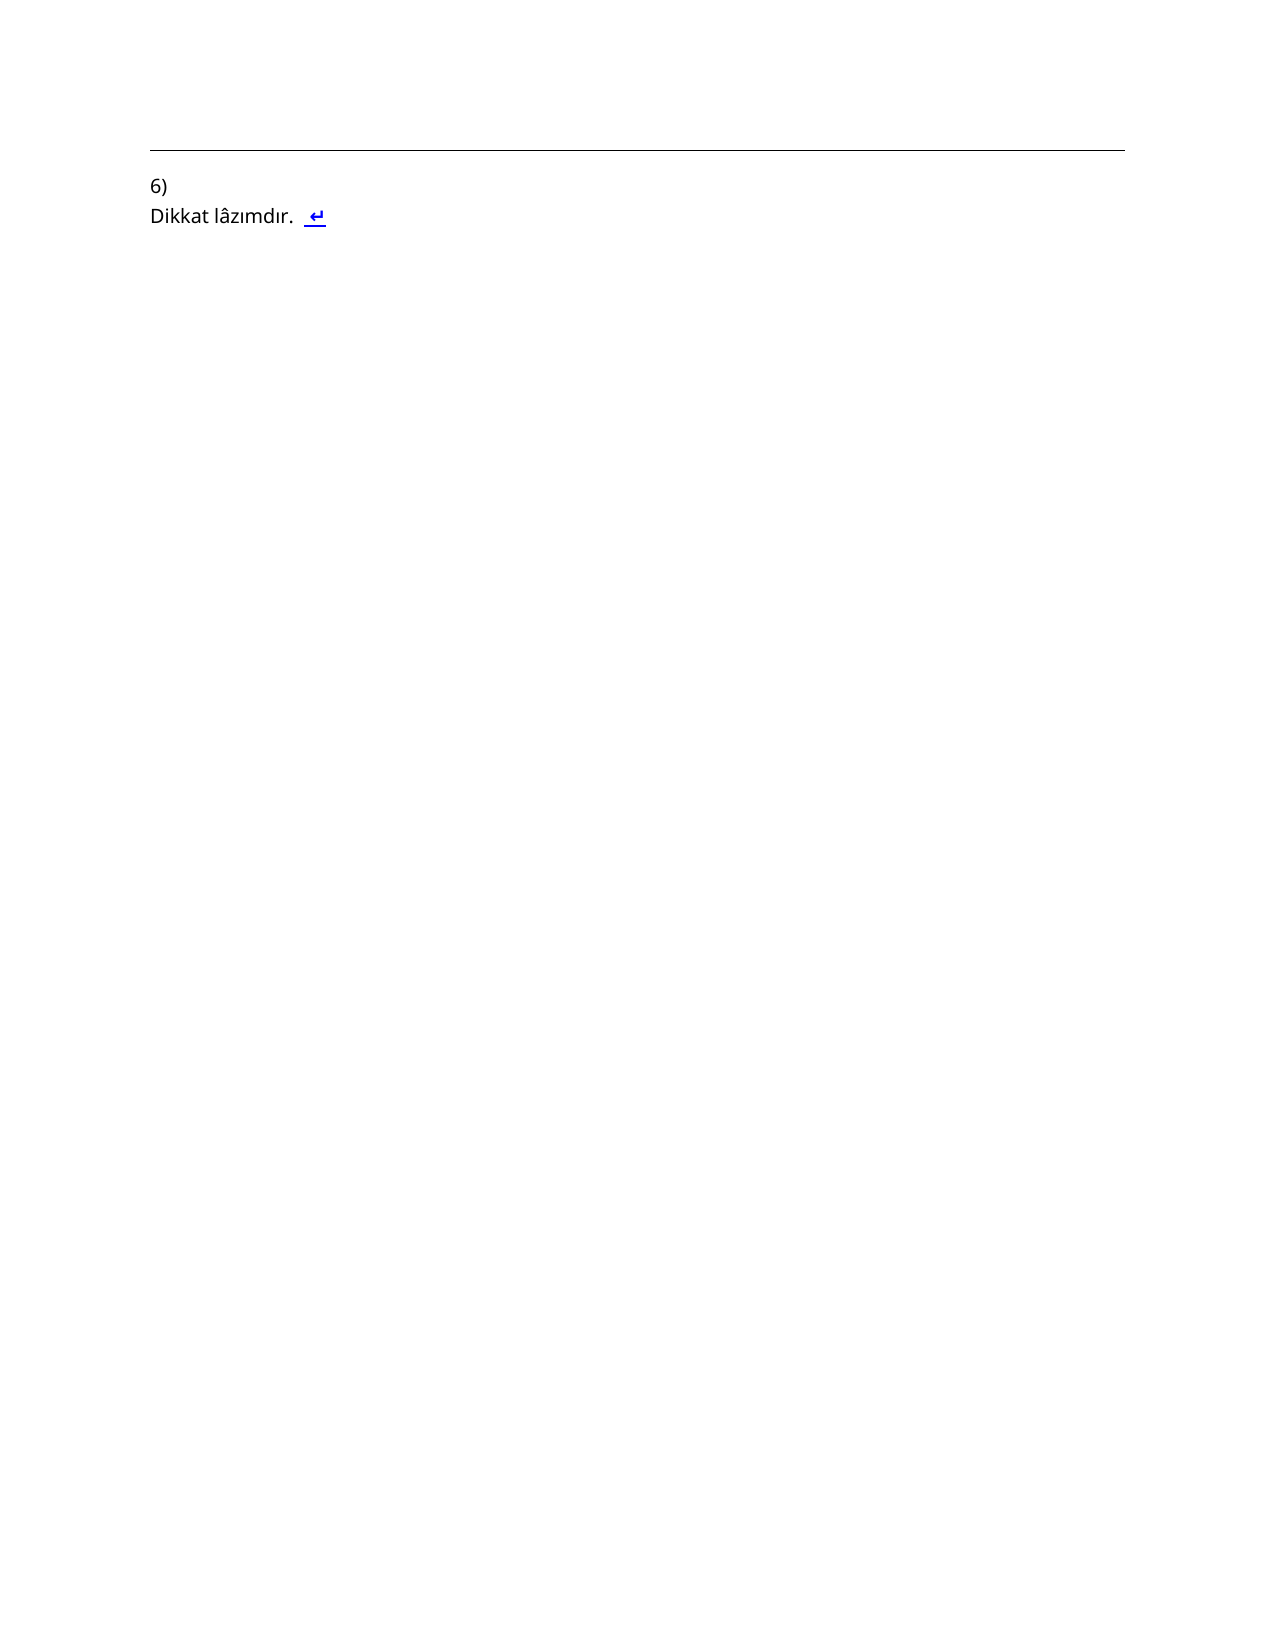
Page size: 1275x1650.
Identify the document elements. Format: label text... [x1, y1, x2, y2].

text Dikkat lâzımdır. ↵ [150, 199, 1125, 229]
text 6) [150, 151, 1125, 199]
